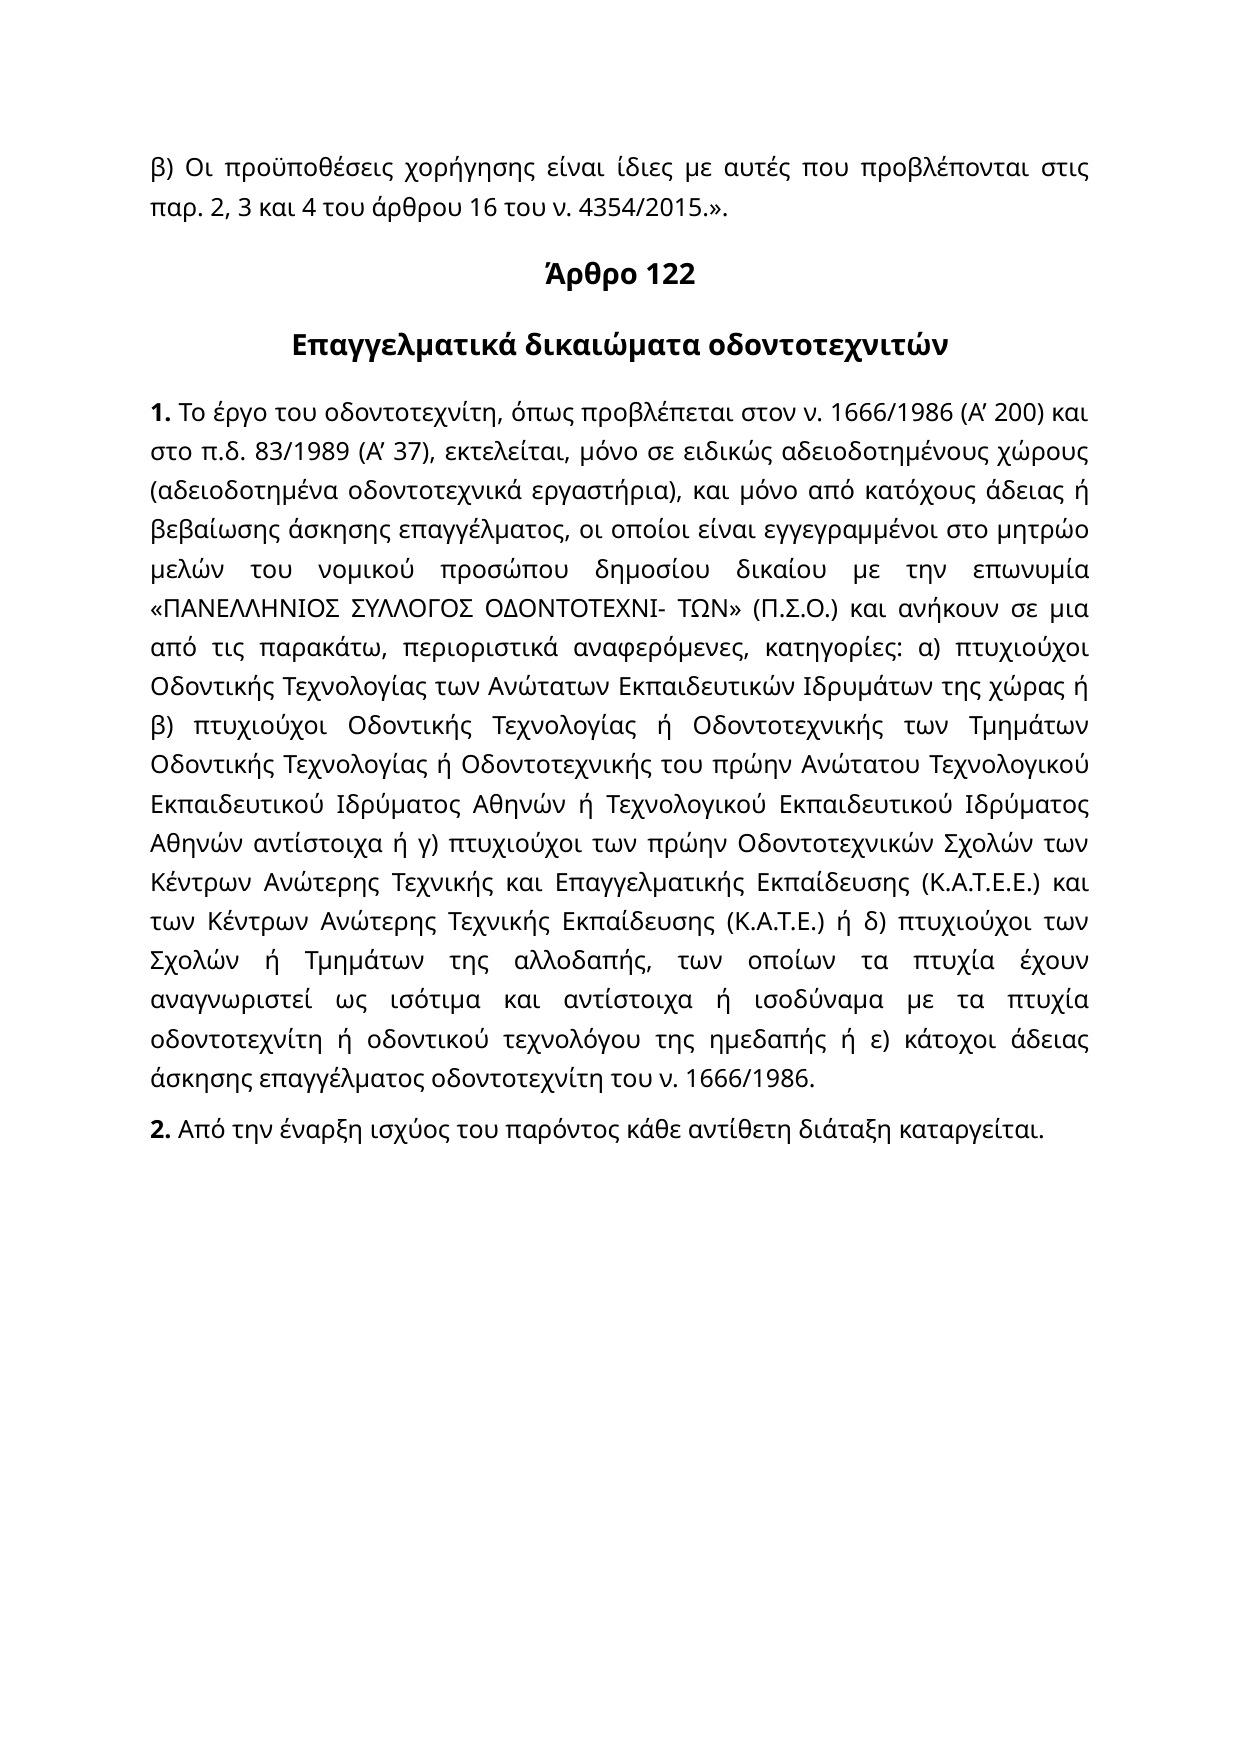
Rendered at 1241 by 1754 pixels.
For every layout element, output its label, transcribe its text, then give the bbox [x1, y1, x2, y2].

subtitle Επαγγελματικά δικαιώματα οδοντοτεχνιτών [150, 324, 1090, 364]
text β) Οι προϋποθέσεις χορήγησης είναι ίδιες με αυτές που προβλέπονται στις παρ. 2, 3 και 4 του άρθρου 16 του ν. 4354/2015.». [150, 150, 1090, 223]
text 1. Το έργο του οδοντοτεχνίτη, όπως προβλέπεται στον ν. 1666/1986 (Α’ 200) και στο π.δ. 83/1989 (Α’ 37), εκτελείται, μόνο σε ειδικώς αδειοδοτημένους χώρους (αδειοδοτημένα οδοντοτεχνικά εργαστήρια), και μόνο από κατόχους άδειας ή βεβαίωσης άσκησης επαγγέλματος, οι οποίοι είναι εγγεγραμμένοι στο μητρώο μελών του νομικού προσώπου δημοσίου δικαίου με την επωνυμία «ΠΑΝΕΛΛΗΝΙΟΣ ΣΥΛΛΟΓΟΣ ΟΔΟΝΤΟΤΕΧΝΙ- ΤΩΝ» (Π.Σ.Ο.) και ανήκουν σε μια από τις παρακάτω, περιοριστικά αναφερόμενες, κατηγορίες: α) πτυχιούχοι Οδοντικής Τεχνολογίας των Ανώτατων Εκπαιδευτικών Ιδρυμάτων της χώρας ή β) πτυχιούχοι Οδοντικής Τεχνολογίας ή Οδοντοτεχνικής των Τμημάτων Οδοντικής Τεχνολογίας ή Οδοντοτεχνικής του πρώην Ανώτατου Τεχνολογικού Εκπαιδευτικού Ιδρύματος Αθηνών ή Τεχνολογικού Εκπαιδευτικού Ιδρύματος Αθηνών αντίστοιχα ή γ) πτυχιούχοι των πρώην Οδοντοτεχνικών Σχολών των Κέντρων Ανώτερης Τεχνικής και Επαγγελματικής Εκπαίδευσης (Κ.Α.Τ.Ε.Ε.) και των Κέντρων Ανώτερης Τεχνικής Εκπαίδευσης (Κ.Α.Τ.Ε.) ή δ) πτυχιούχοι των Σχολών ή Τμημάτων της αλλοδαπής, των οποίων τα πτυχία έχουν αναγνωριστεί ως ισότιμα και αντίστοιχα ή ισοδύναμα με τα πτυχία οδοντοτεχνίτη ή οδοντικού τεχνολόγου της ημεδαπής ή ε) κάτοχοι άδειας άσκησης επαγγέλματος οδοντοτεχνίτη του ν. 1666/1986. [150, 394, 1090, 1094]
subtitle Άρθρο 122 [150, 253, 1090, 293]
text 2. Από την έναρξη ισχύος του παρόντος κάθε αντίθετη διάταξη καταργείται. [150, 1112, 1090, 1146]
